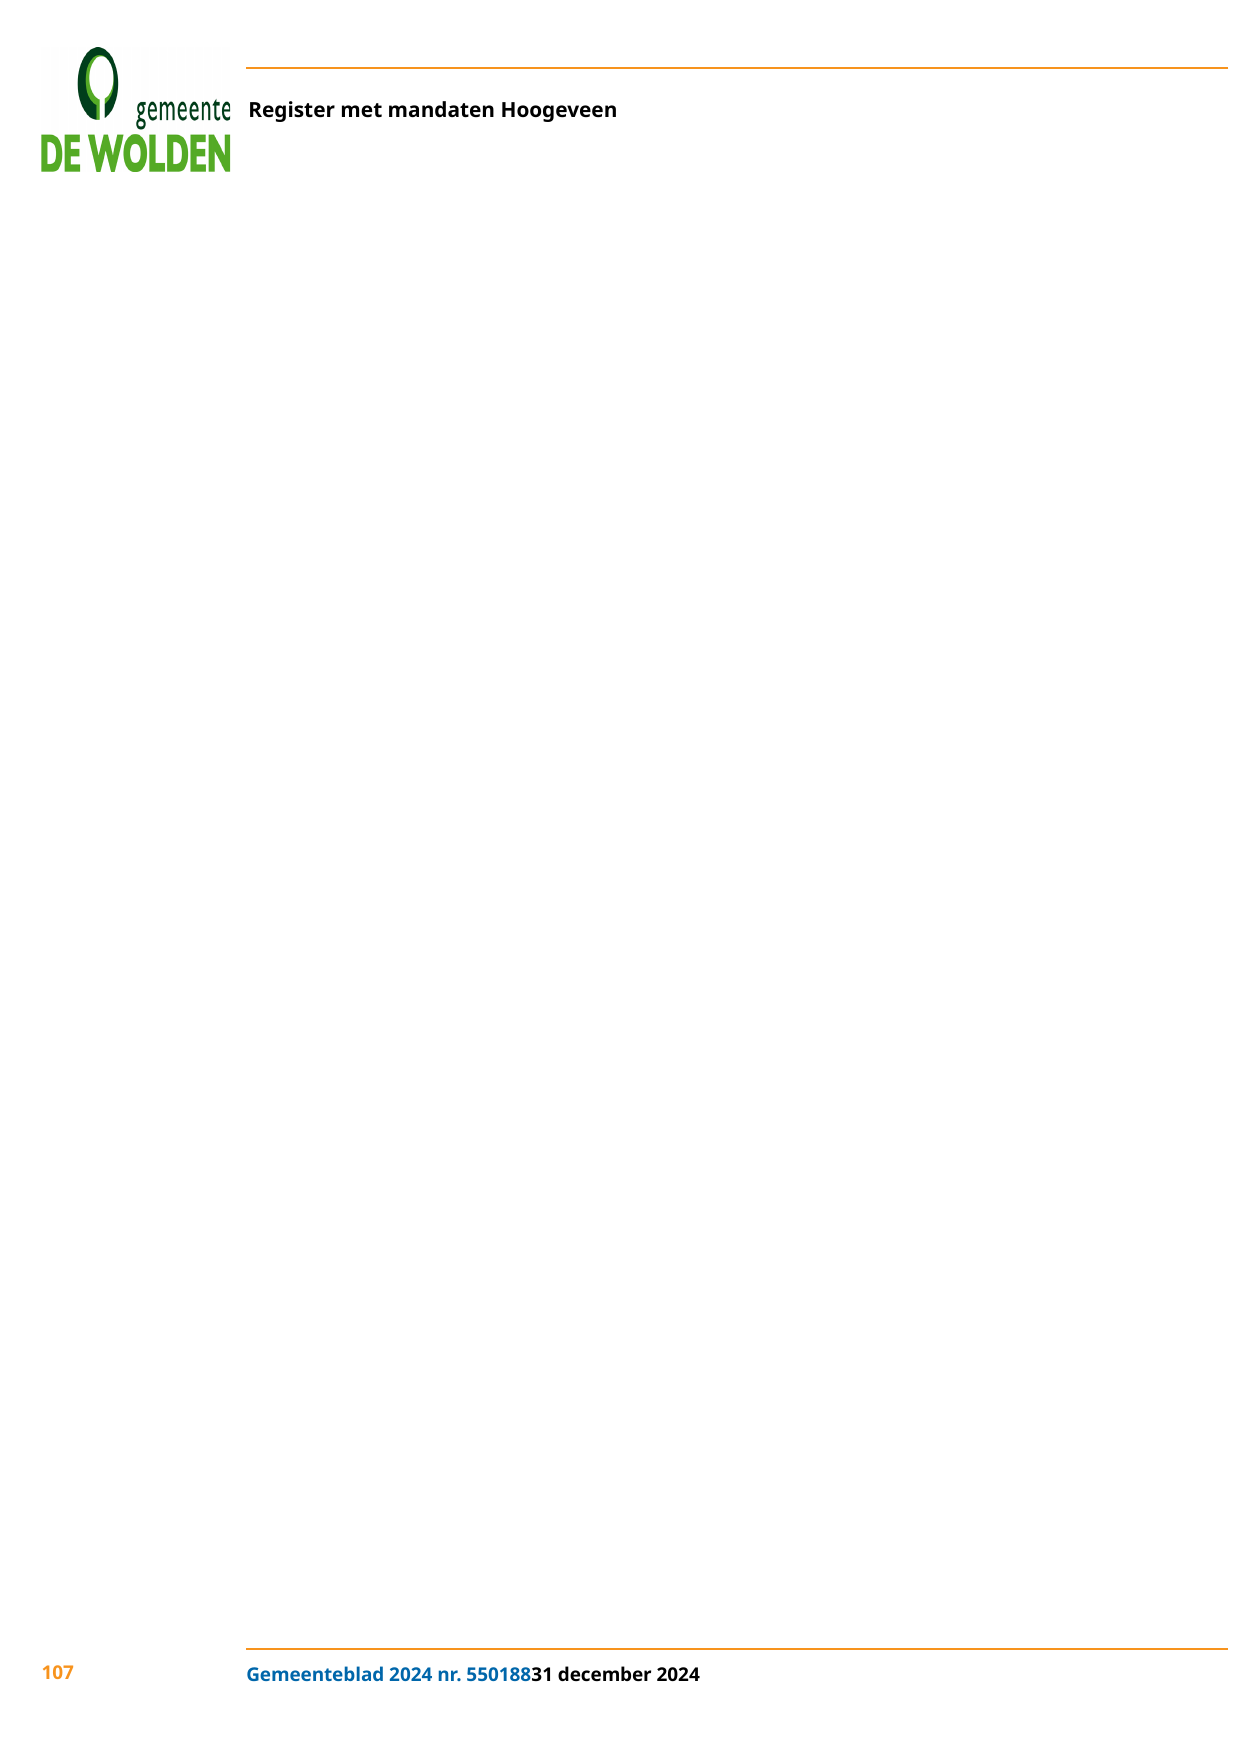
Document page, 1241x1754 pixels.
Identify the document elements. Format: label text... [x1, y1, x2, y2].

picture [41, 47, 231, 172]
text Register met mandaten Hoogeveen [248, 95, 1152, 123]
